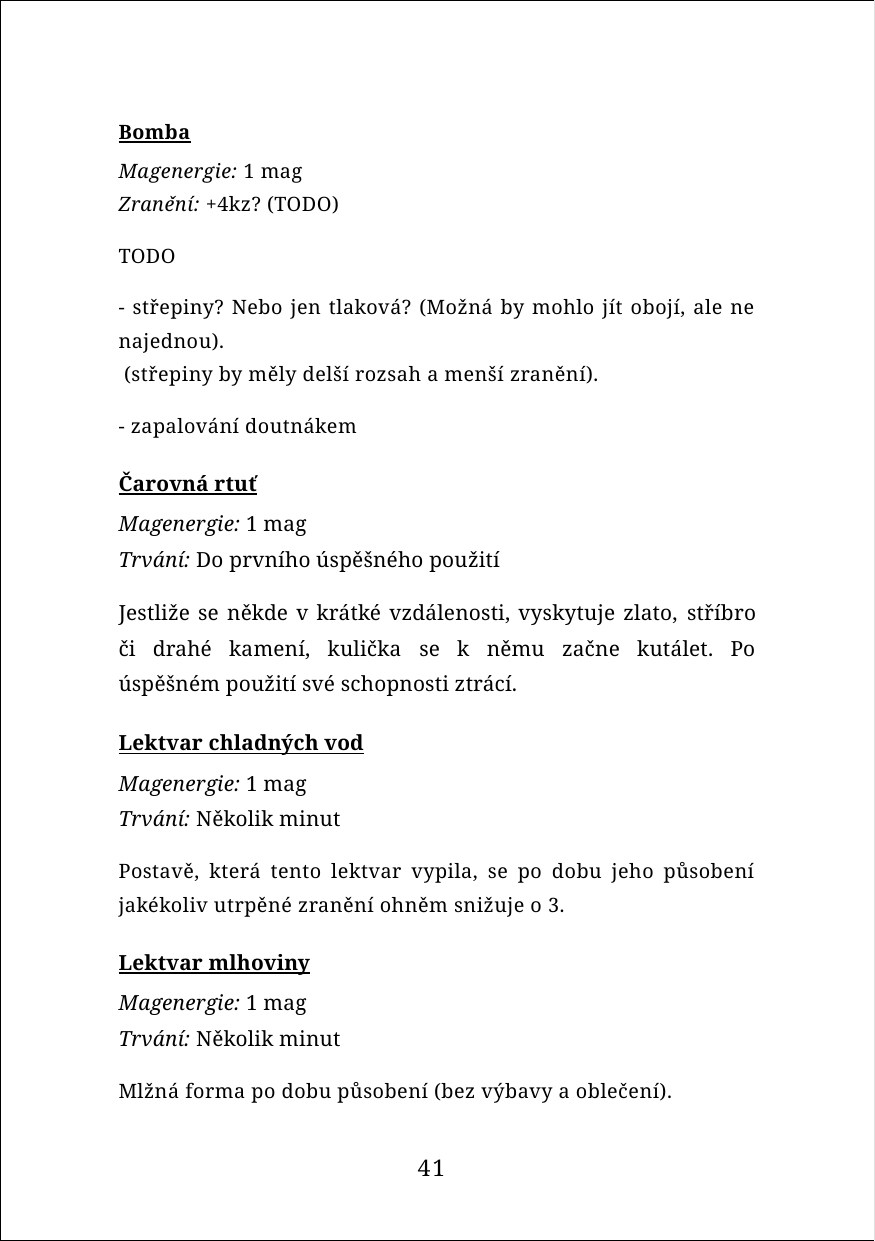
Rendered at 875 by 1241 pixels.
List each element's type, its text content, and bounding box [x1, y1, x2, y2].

text Magenergie: 1 mag Trvání: Několik minut [118, 769, 756, 833]
subtitle Čarovná rtuť [118, 469, 756, 498]
text - zapalování doutnákem [118, 412, 756, 439]
text Magenergie: 1 mag Trvání: Několik minut [118, 988, 756, 1052]
subtitle Lektvar mlhoviny [118, 948, 756, 977]
text Magenergie: 1 mag Trvání: Do prvního úspěšného použití [118, 509, 756, 573]
text Jestliže se někde v krátké vzdálenosti, vyskytuje zlato, stříbro či drahé kamení, kulička se k němu začne kutálet. Po úspěšném použití své schopnosti ztrácí. [118, 598, 756, 698]
subtitle Lektvar chladných vod [118, 728, 756, 757]
text Postavě, která tento lektvar vypila, se po dobu jeho působení jakékoliv utrpěné zranění ohněm snižuje o 3. [118, 857, 756, 918]
text TODO [118, 242, 756, 269]
subtitle Bomba [118, 118, 756, 145]
text Magenergie: 1 mag Zranění: +4kz? (TODO) [118, 157, 756, 218]
text - střepiny? Nebo jen tlaková? (Možná by mohlo jít obojí, ale ne najednou). (střepiny by měly delší rozsah a menší zranění). [118, 293, 756, 388]
text Mlžná forma po dobu působení (bez výbavy a oblečení). [118, 1077, 756, 1104]
